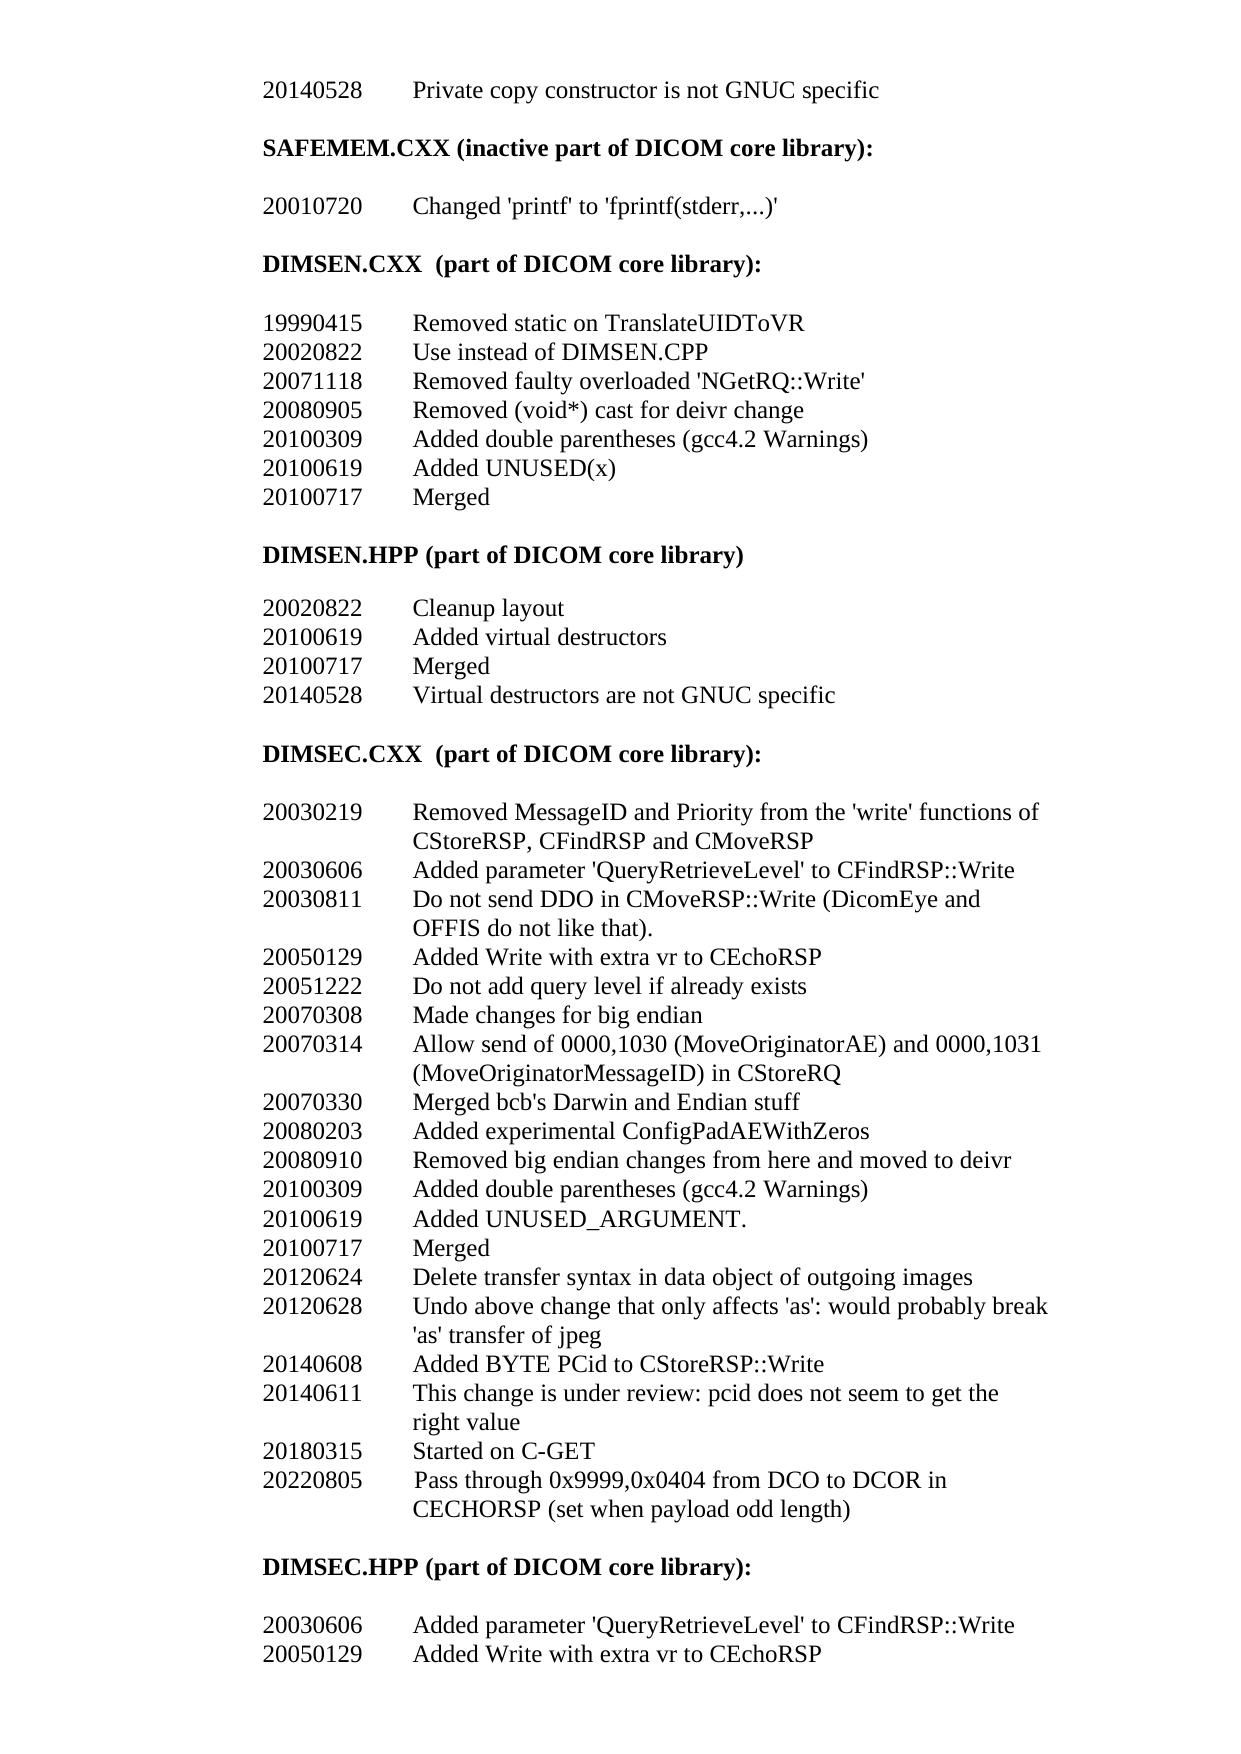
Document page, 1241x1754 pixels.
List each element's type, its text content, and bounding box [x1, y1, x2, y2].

text 20220805 Pass through 0x9999,0x0404 from DCO to DCOR in CECHORSP (set when payload odd length) [187, 1465, 1053, 1523]
text 20140528 Private copy constructor is not GNUC specific [187, 75, 1053, 104]
text 20100619 Added UNUSED(x) [187, 453, 1053, 482]
subtitle 20100619 Added virtual destructors [262, 622, 1053, 651]
subtitle 20140528 Virtual destructors are not GNUC specific [262, 680, 1053, 709]
text 20080203 Added experimental ConfigPadAEWithZeros [187, 1116, 1053, 1145]
text 20120624 Delete transfer syntax in data object of outgoing images [187, 1262, 1053, 1291]
text 20071118 Removed faulty overloaded 'NGetRQ::Write' [187, 366, 1053, 395]
text 20100309 Added double parentheses (gcc4.2 Warnings) [187, 1174, 1053, 1203]
text 20070330 Merged bcb's Darwin and Endian stuff [187, 1087, 1053, 1116]
text 20010720 Changed 'printf' to 'fprintf(stderr,...)' [187, 191, 1053, 220]
text 20030219 Removed MessageID and Priority from the 'write' functions of CStoreRSP, CFindRSP and CMoveRSP [187, 797, 1053, 855]
text DIMSEC.CXX (part of DICOM core library): [187, 738, 1053, 767]
text DIMSEN.CXX (part of DICOM core library): [187, 249, 1053, 278]
text 20140611 This change is under review: pcid does not seem to get the right value [187, 1378, 1053, 1436]
text 20080905 Removed (void*) cast for deivr change [187, 395, 1053, 424]
subtitle 20020822 Cleanup layout [187, 593, 1053, 622]
text DIMSEC.HPP (part of DICOM core library): [187, 1552, 1053, 1581]
text 20070314 Allow send of 0000,1030 (MoveOriginatorAE) and 0000,1031 (MoveOriginatorMessageID) in CStoreRQ [187, 1029, 1053, 1087]
text 20140608 Added BYTE PCid to CStoreRSP::Write [187, 1349, 1053, 1378]
subtitle 20100717 Merged [187, 651, 1053, 680]
text 20051222 Do not add query level if already exists [187, 971, 1053, 1000]
text 20120628 Undo above change that only affects 'as': would probably break 'as' transfer of jpeg [187, 1291, 1053, 1349]
text 20030606 Added parameter 'QueryRetrieveLevel' to CFindRSP::Write [187, 1610, 1053, 1639]
text 20100717 Merged [187, 1232, 1053, 1262]
text 20100619 Added UNUSED_ARGUMENT. [187, 1203, 1053, 1232]
text 20050129 Added Write with extra vr to CEchoRSP [187, 942, 1053, 971]
text 20180315 Started on C-GET [187, 1436, 1053, 1465]
text DIMSEN.HPP (part of DICOM core library) [187, 540, 1053, 569]
text 20100717 Merged [187, 482, 1053, 511]
text 20030606 Added parameter 'QueryRetrieveLevel' to CFindRSP::Write [187, 855, 1053, 884]
text 20080910 Removed big endian changes from here and moved to deivr [187, 1145, 1053, 1174]
text 20100309 Added double parentheses (gcc4.2 Warnings) [187, 424, 1053, 453]
text 20050129 Added Write with extra vr to CEchoRSP [187, 1639, 1053, 1668]
text 20030811 Do not send DDO in CMoveRSP::Write (DicomEye and OFFIS do not like that). [187, 884, 1053, 942]
text 19990415 Removed static on TranslateUIDToVR [187, 307, 1053, 337]
text 20070308 Made changes for big endian [187, 1000, 1053, 1029]
text 20020822 Use instead of DIMSEN.CPP [187, 337, 1053, 366]
text SAFEMEM.CXX (inactive part of DICOM core library): [187, 133, 1053, 162]
